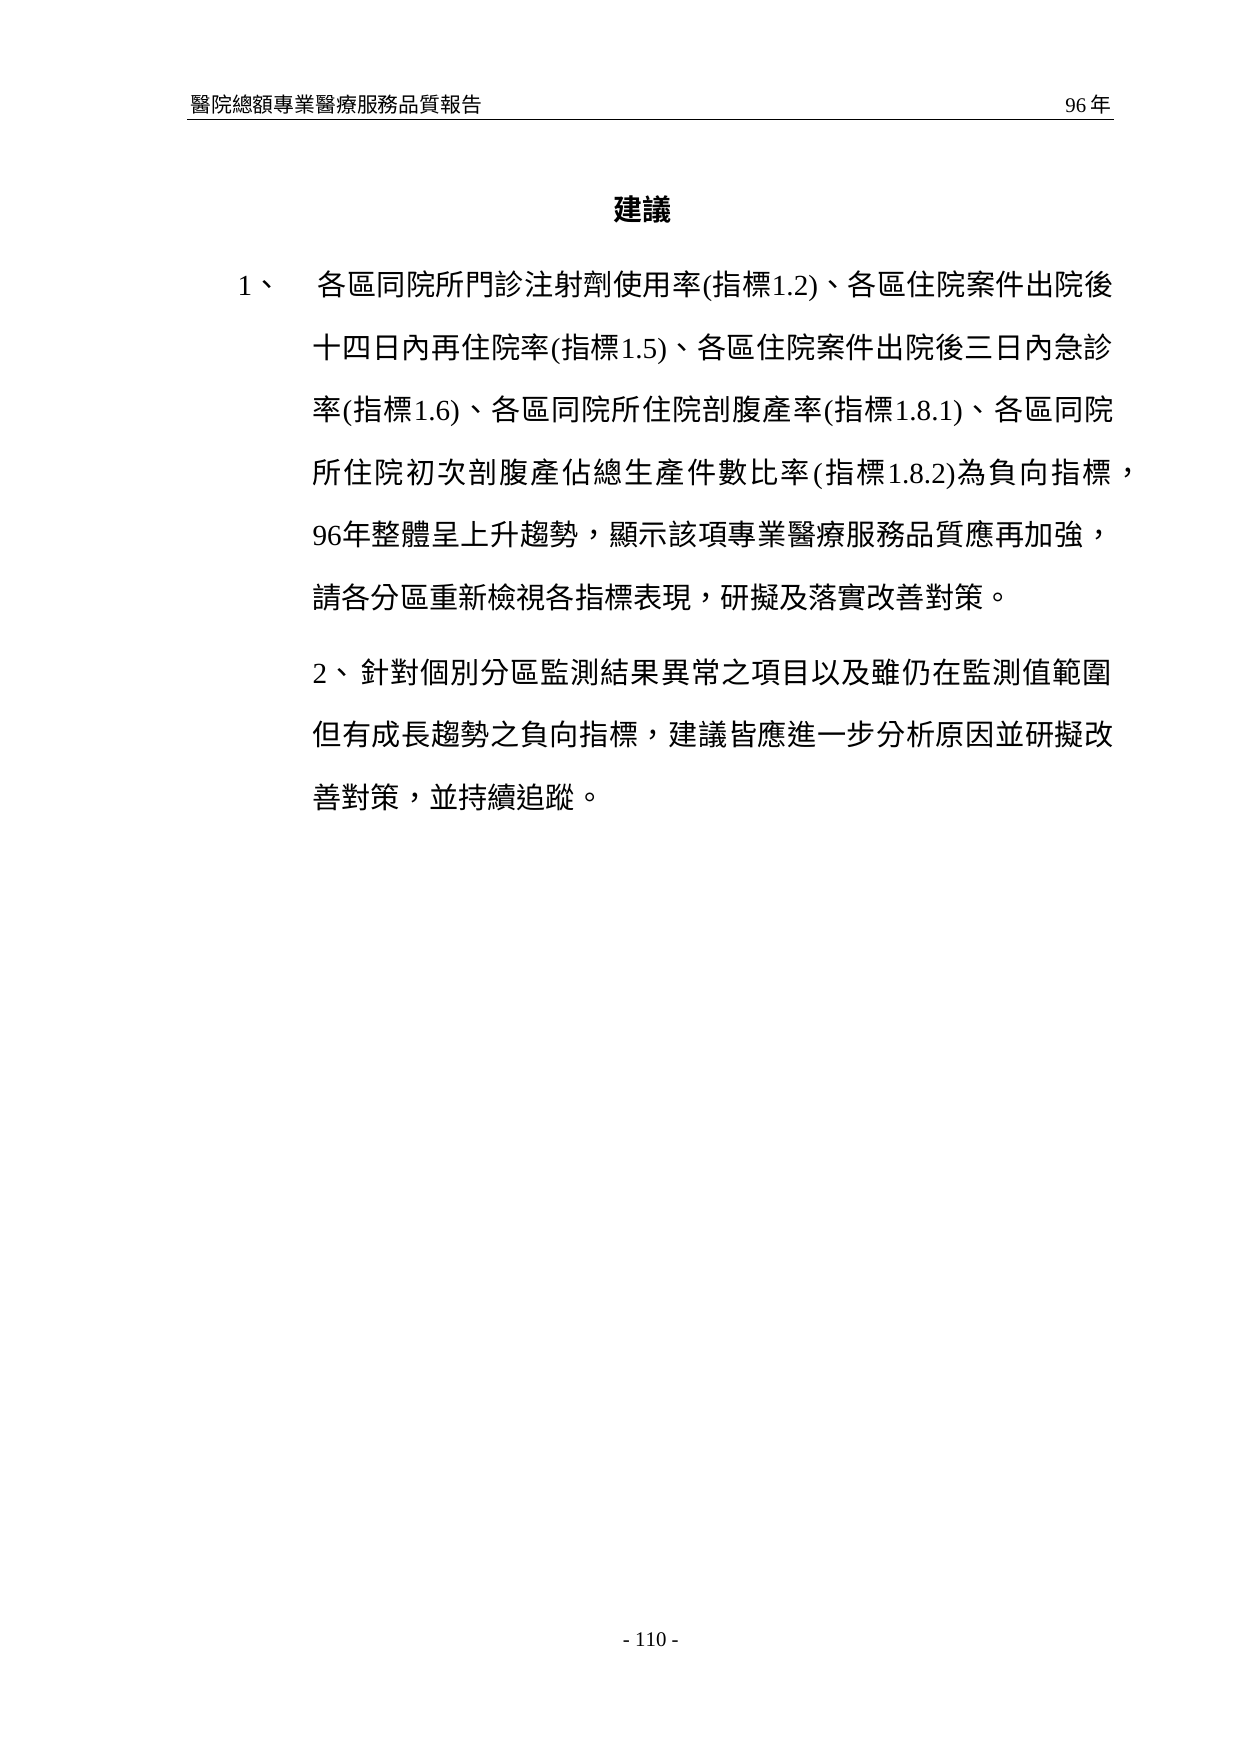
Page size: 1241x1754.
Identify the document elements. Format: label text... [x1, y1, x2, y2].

list 各區同院所門診注射劑使用率(指標1.2)、各區住院案件出院後十四日內再住院率(指標1.5)、各區住院案件出院後三日內急診率(指標1.6)、各區同院所住院剖腹產率(指標1.8.1)、各區同院所住院初次剖腹產佔總生產件數比率(指標1.8.2)為負向指標，96年整體呈上升趨勢，顯示該項專業醫療服務品質應再加強，請各分區重新檢視各指標表現，研擬及落實改善對策。 [237, 241, 1114, 616]
text 建議 [187, 166, 1098, 229]
list 針對個別分區監測結果異常之項目以及雖仍在監測值範圍，但有成長趨勢之負向指標，建議皆應進一步分析原因並研擬改善對策，並持續追蹤。 [312, 629, 1114, 816]
